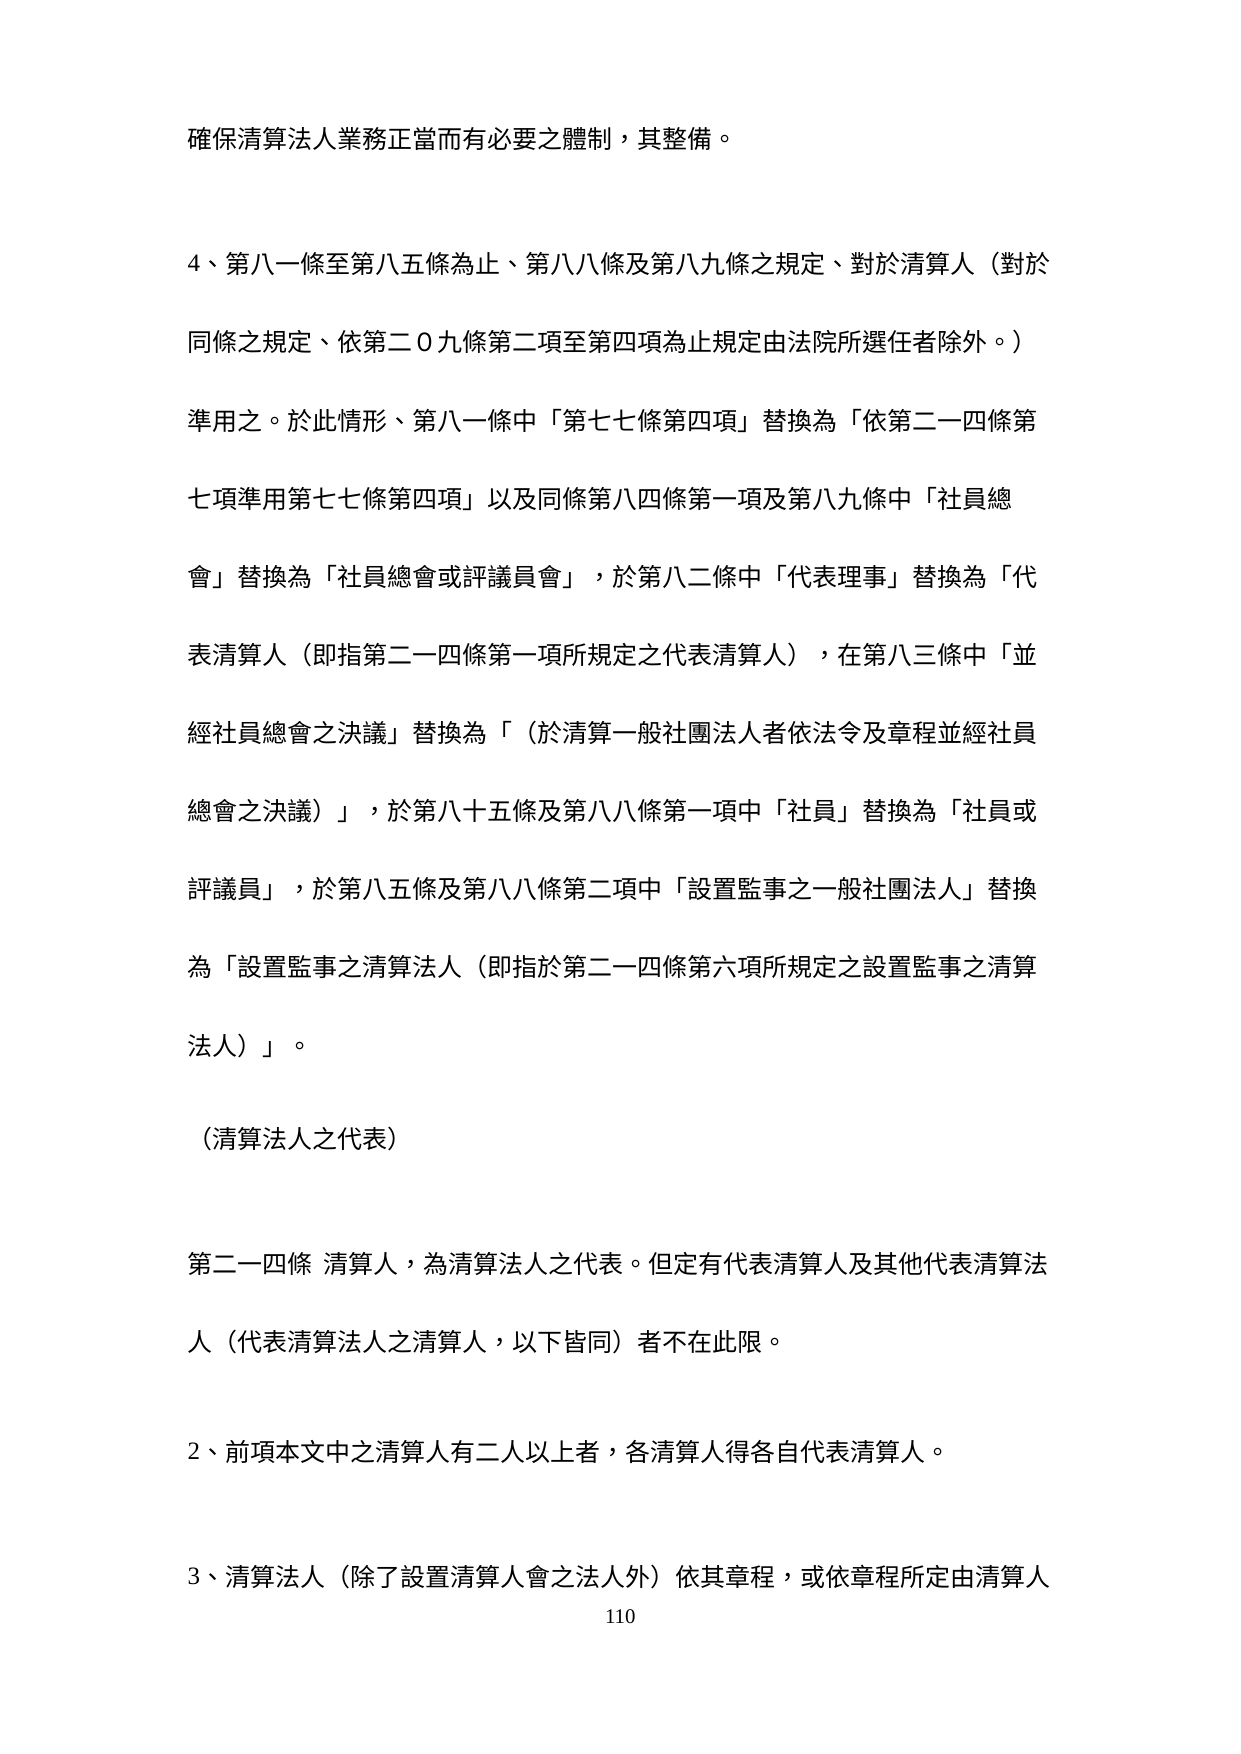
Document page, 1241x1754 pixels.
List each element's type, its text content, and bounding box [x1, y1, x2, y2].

text 4、第八一條至第八五條為止、第八八條及第八九條之規定、對於清算人（對於同條之規定、依第二０九條第二項至第四項為止規定由法院所選任者除外。）準用之。於此情形、第八一條中「第七七條第四項」替換為「依第二一四條第七項準用第七七條第四項」以及同條第八四條第一項及第八九條中「社員總會」替換為「社員總會或評議員會」，於第八二條中「代表理事」替換為「代表清算人（即指第二一四條第一項所規定之代表清算人），在第八三條中「並經社員總會之決議」替換為「（於清算一般社團法人者依法令及章程並經社員總會之決議）」，於第八十五條及第八八條第一項中「社員」替換為「社員或評議員」，於第八五條及第八八條第二項中「設置監事之一般社團法人」替換為「設置監事之清算法人（即指於第二一四條第六項所規定之設置監事之清算法人）」。 [187, 221, 1053, 1065]
text 確保清算法人業務正當而有必要之體制，其整備。 [187, 96, 1053, 159]
text （清算法人之代表） [187, 1096, 1053, 1159]
text 第二一四條 清算人，為清算法人之代表。但定有代表清算人及其他代表清算法人（代表清算法人之清算人，以下皆同）者不在此限。 [187, 1221, 1053, 1362]
text 2、前項本文中之清算人有二人以上者，各清算人得各自代表清算人。 [187, 1409, 1053, 1471]
text 3、清算法人（除了設置清算人會之法人外）依其章程，或依章程所定由清算人 [187, 1534, 1053, 1596]
